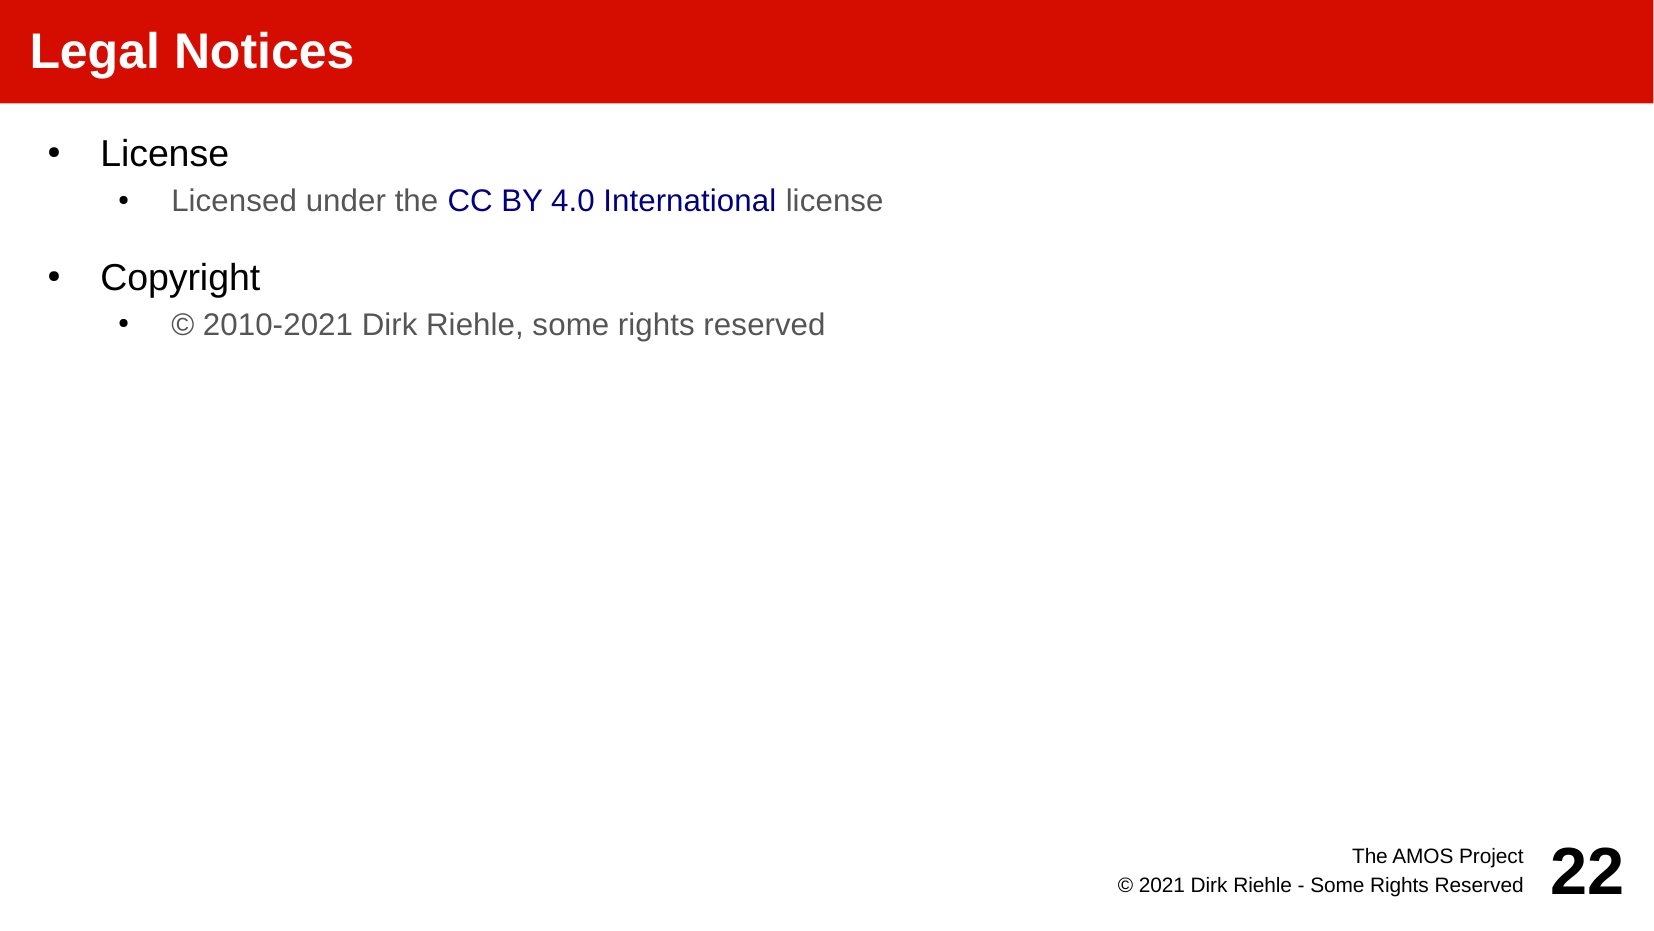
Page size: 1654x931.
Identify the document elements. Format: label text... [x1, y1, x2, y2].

title Legal Notices [0, 0, 1654, 104]
list License Licensed under the CC BY 4.0 International license Copyright © 2010-2021 Dirk Riehle, some rights reserved [29, 132, 1625, 813]
